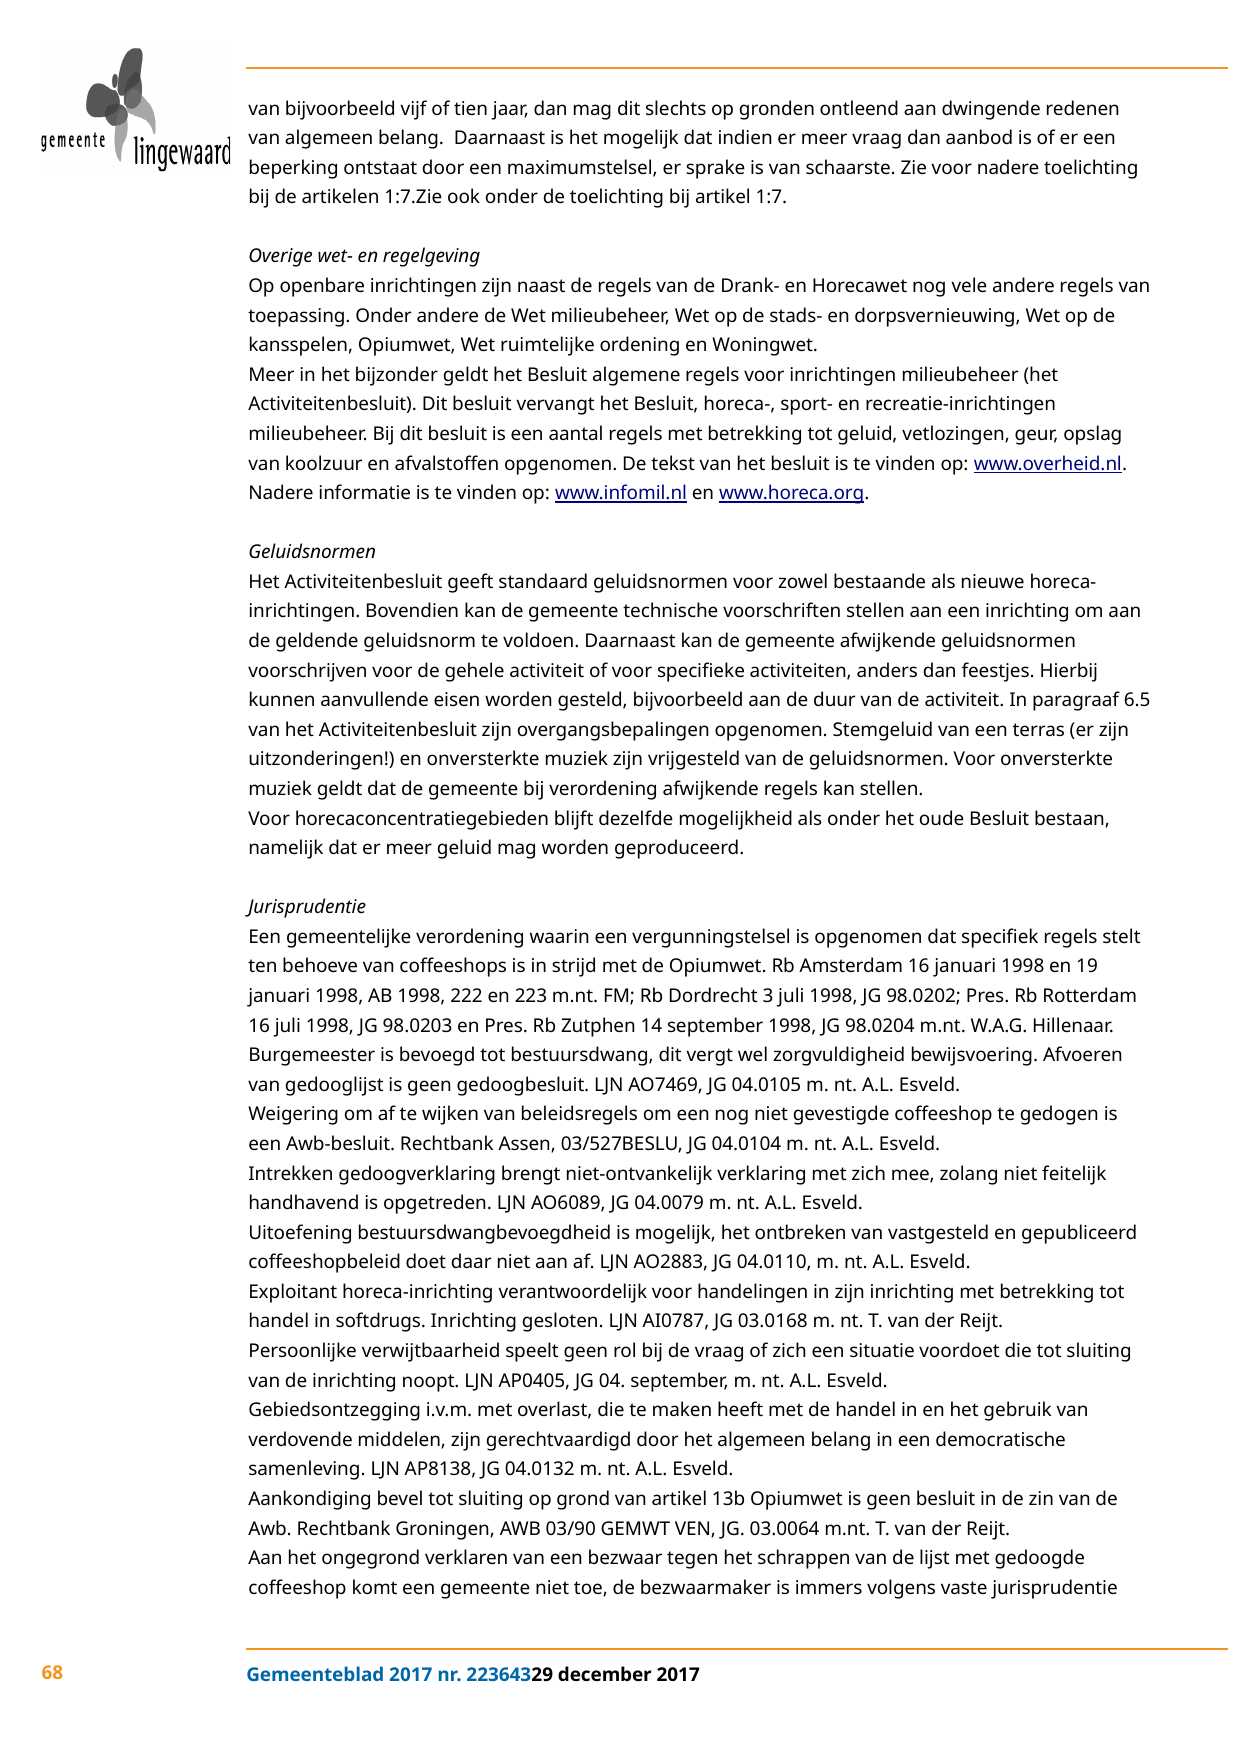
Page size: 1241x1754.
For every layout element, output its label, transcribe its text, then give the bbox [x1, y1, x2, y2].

text Exploitant horeca-inrichting verantwoordelijk voor handelingen in zijn inrichting met betrekking tot handel in softdrugs. Inrichting gesloten. LJN AI0787, JG 03.0168 m. nt. T. van der Reijt. [248, 1278, 1152, 1333]
text Persoonlijke verwijtbaarheid speelt geen rol bij de vraag of zich een situatie voordoet die tot sluiting van de inrichting noopt. LJN AP0405, JG 04. september, m. nt. A.L. Esveld. [248, 1337, 1152, 1393]
text Meer in het bijzonder geldt het Besluit algemene regels voor inrichtingen milieubeheer (het Activiteitenbesluit). Dit besluit vervangt het Besluit, horeca-, sport- en recreatie-inrichtingen milieubeheer. Bij dit besluit is een aantal regels met betrekking tot geluid, vetlozingen, geur, opslag van koolzuur en afvalstoffen opgenomen. De tekst van het besluit is te vinden op: www.overheid.nl. Nadere informatie is te vinden op: www.infomil.nl en www.horeca.org. [248, 361, 1152, 505]
text Het Activiteitenbesluit geeft standaard geluidsnormen voor zowel bestaande als nieuwe horeca-inrichtingen. Bovendien kan de gemeente technische voorschriften stellen aan een inrichting om aan de geldende geluidsnorm te voldoen. Daarnaast kan de gemeente afwijkende geluidsnormen voorschrijven voor de gehele activiteit of voor specifieke activiteiten, anders dan feestjes. Hierbij kunnen aanvullende eisen worden gesteld, bijvoorbeeld aan de duur van de activiteit. In paragraaf 6.5 van het Activiteitenbesluit zijn overgangsbepalingen opgenomen. Stemgeluid van een terras (er zijn uitzonderingen!) en onversterkte muziek zijn vrijgesteld van de geluidsnormen. Voor onversterkte muziek geldt dat de gemeente bij verordening afwijkende regels kan stellen. [248, 568, 1152, 801]
text Een gemeentelijke verordening waarin een vergunningstelsel is opgenomen dat specifiek regels stelt ten behoeve van coffeeshops is in strijd met de Opiumwet. Rb Amsterdam 16 januari 1998 en 19 januari 1998, AB 1998, 222 en 223 m.nt. FM; Rb Dordrecht 3 juli 1998, JG 98.0202; Pres. Rb Rotterdam 16 juli 1998, JG 98.0203 en Pres. Rb Zutphen 14 september 1998, JG 98.0204 m.nt. W.A.G. Hillenaar. [248, 923, 1152, 1038]
text Weigering om af te wijken van beleidsregels om een nog niet gevestigde coffeeshop te gedogen is een Awb-besluit. Rechtbank Assen, 03/527BESLU, JG 04.0104 m. nt. A.L. Esveld. [248, 1101, 1152, 1156]
text Voor horecaconcentratiegebieden blijft dezelfde mogelijkheid als onder het oude Besluit bestaan, namelijk dat er meer geluid mag worden geproduceerd. [248, 805, 1152, 860]
text Geluidsnormen [248, 538, 1152, 564]
text Aan het ongegrond verklaren van een bezwaar tegen het schrappen van de lijst met gedoogde coffeeshop komt een gemeente niet toe, de bezwaarmaker is immers volgens vaste jurisprudentie [248, 1544, 1152, 1600]
text Burgemeester is bevoegd tot bestuursdwang, dit vergt wel zorgvuldigheid bewijsvoering. Afvoeren van gedooglijst is geen gedoogbesluit. LJN AO7469, JG 04.0105 m. nt. A.L. Esveld. [248, 1041, 1152, 1097]
picture [41, 47, 231, 172]
text van bijvoorbeeld vijf of tien jaar, dan mag dit slechts op gronden ontleend aan dwingende redenen van algemeen belang. Daarnaast is het mogelijk dat indien er meer vraag dan aanbod is of er een beperking ontstaat door een maximumstelsel, er sprake is van schaarste. Zie voor nadere toelichting bij de artikelen 1:7.Zie ook onder de toelichting bij artikel 1:7. [248, 95, 1152, 209]
text Intrekken gedoogverklaring brengt niet-ontvankelijk verklaring met zich mee, zolang niet feitelijk handhavend is opgetreden. LJN AO6089, JG 04.0079 m. nt. A.L. Esveld. [248, 1160, 1152, 1215]
text Uitoefening bestuursdwangbevoegdheid is mogelijk, het ontbreken van vastgesteld en gepubliceerd coffeeshopbeleid doet daar niet aan af. LJN AO2883, JG 04.0110, m. nt. A.L. Esveld. [248, 1219, 1152, 1274]
text Gebiedsontzegging i.v.m. met overlast, die te maken heeft met de handel in en het gebruik van verdovende middelen, zijn gerechtvaardigd door het algemeen belang in een democratische samenleving. LJN AP8138, JG 04.0132 m. nt. A.L. Esveld. [248, 1396, 1152, 1481]
text Aankondiging bevel tot sluiting op grond van artikel 13b Opiumwet is geen besluit in de zin van de Awb. Rechtbank Groningen, AWB 03/90 GEMWT VEN, JG. 03.0064 m.nt. T. van der Reijt. [248, 1485, 1152, 1541]
text Overige wet- en regelgeving [248, 243, 1152, 268]
text Op openbare inrichtingen zijn naast de regels van de Drank- en Horecawet nog vele andere regels van toepassing. Onder andere de Wet milieubeheer, Wet op de stads- en dorpsvernieuwing, Wet op de kansspelen, Opiumwet, Wet ruimtelijke ordening en Woningwet. [248, 272, 1152, 357]
text Jurisprudentie [248, 893, 1152, 919]
